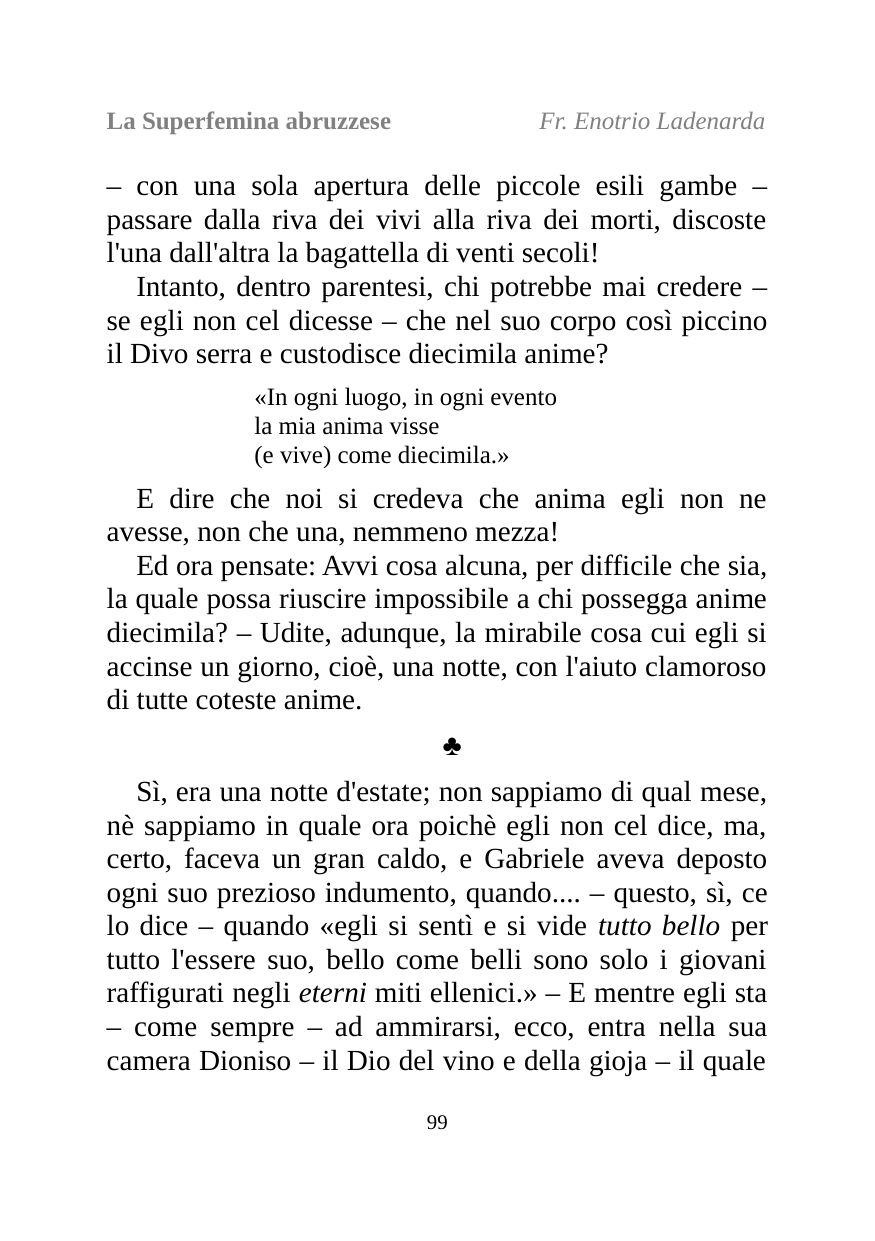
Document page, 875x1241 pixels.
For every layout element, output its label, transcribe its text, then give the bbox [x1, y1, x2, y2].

text ♣ [106, 728, 768, 762]
text «In ogni luogo, in ogni evento la mia anima visse (e vive) come diecimila.» [254, 382, 768, 468]
text – con una sola apertura delle piccole esili gambe – passare dalla riva dei vivi alla riva dei morti, discoste l'una dall'altra la bagattella di venti secoli! [106, 168, 768, 269]
text Ed ora pensate: Avvi cosa alcuna, per difficile che sia, la quale possa riuscire impossibile a chi possegga anime diecimila? – Udite, adunque, la mirabile cosa cui egli si accinse un giorno, cioè, una notte, con l'aiuto clamoroso di tutte coteste anime. [106, 548, 768, 716]
text Intanto, dentro parentesi, chi potrebbe mai credere – se egli non cel dicesse – che nel suo corpo così piccino il Divo serra e custodisce diecimila anime? [106, 269, 768, 370]
text Sì, era una notte d'estate; non sappiamo di qual mese, nè sappiamo in quale ora poichè egli non cel dice, ma, certo, faceva un gran caldo, e Gabriele aveva deposto ogni suo prezioso indumento, quando.... – questo, sì, ce lo dice – quando «egli si sentì e si vide tutto bello per tutto l'essere suo, bello come belli sono solo i giovani raffigurati negli eterni miti ellenici.» – E mentre egli sta – come sempre – ad ammirarsi, ecco, entra nella sua camera Dioniso – il Dio del vino e della gioja – il quale [106, 774, 768, 1076]
text E dire che noi si credeva che anima egli non ne avesse, non che una, nemmeno mezza! [106, 481, 768, 548]
